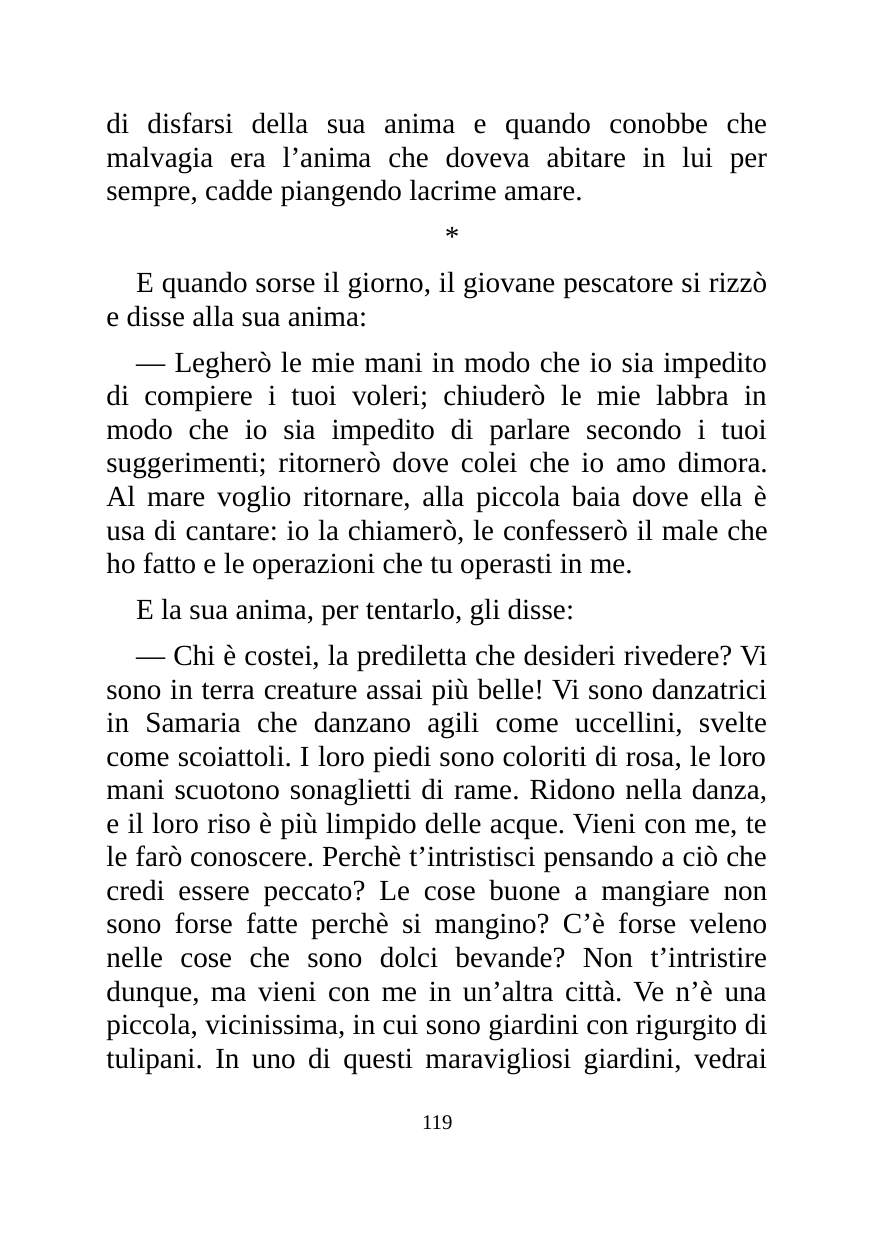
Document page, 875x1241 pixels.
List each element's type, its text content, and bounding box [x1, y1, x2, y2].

text * [106, 219, 768, 253]
text di disfarsi della sua anima e quando conobbe che malvagia era l’anima che doveva abitare in lui per sempre, cadde piangendo lacrime amare. [106, 106, 768, 207]
text — Legherò le mie mani in modo che io sia impedito di compiere i tuoi voleri; chiuderò le mie labbra in modo che io sia impedito di parlare secondo i tuoi suggerimenti; ritornerò dove colei che io amo dimora. Al mare voglio ritornare, alla piccola baia dove ella è usa di cantare: io la chiamerò, le confesserò il male che ho fatto e le operazioni che tu operasti in me. [106, 345, 768, 580]
text E quando sorse il giorno, il giovane pescatore si rizzò e disse alla sua anima: [106, 265, 768, 332]
text E la sua anima, per tentarlo, gli disse: [106, 592, 768, 626]
text — Chi è costei, la prediletta che desideri rivedere? Vi sono in terra creature assai più belle! Vi sono danzatrici in Samaria che danzano agili come uccellini, svelte come scoiattoli. I loro piedi sono coloriti di rosa, le loro mani scuotono sonaglietti di rame. Ridono nella danza, e il loro riso è più limpido delle acque. Vieni con me, te le farò conoscere. Perchè t’intristisci pensando a ciò che credi essere peccato? Le cose buone a mangiare non sono forse fatte perchè si mangino? C’è forse veleno nelle cose che sono dolci bevande? Non t’intristire dunque, ma vieni con me in un’altra città. Ve n’è una piccola, vicinissima, in cui sono giardini con rigurgito di tulipani. In uno di questi maravigliosi giardini, vedrai [106, 638, 768, 1074]
